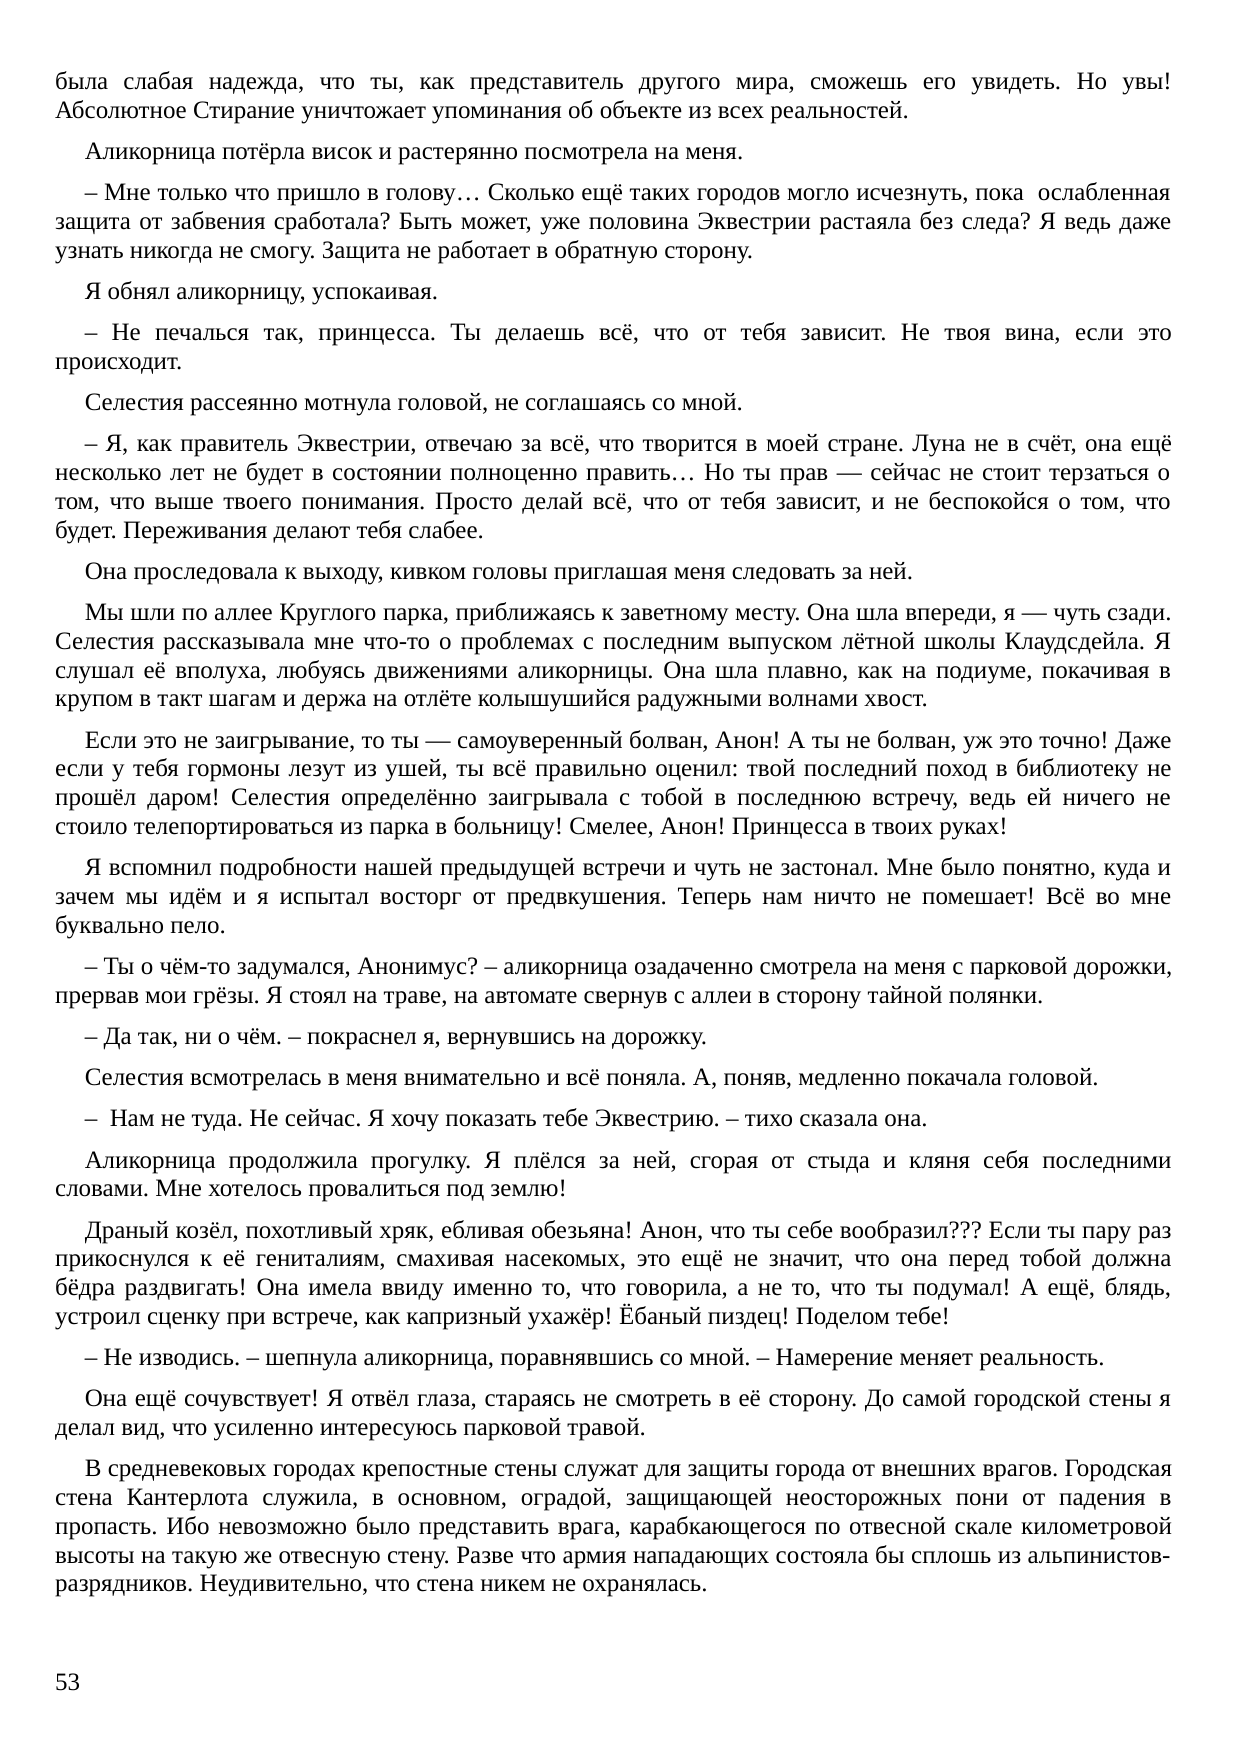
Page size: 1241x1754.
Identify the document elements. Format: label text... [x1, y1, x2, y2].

text – Я, как правитель Эквестрии, отвечаю за всё, что творится в моей стране. Луна не в счёт, она ещё несколько лет не будет в состоянии полноценно править… Но ты прав — сейчас не стоит терзаться о том, что выше твоего понимания. Просто делай всё, что от тебя зависит, и не беспокойся о том, что будет. Переживания делают тебя слабее. [55, 428, 1173, 543]
text – Мне только что пришло в голову… Сколько ещё таких городов могло исчезнуть, пока ослабленная защита от забвения сработала? Быть может, уже половина Эквестрии растаяла без следа? Я ведь даже узнать никогда не смогу. Защита не работает в обратную сторону. [55, 177, 1173, 263]
text – Не печалься так, принцесса. Ты делаешь всё, что от тебя зависит. Не твоя вина, если это происходит. [55, 317, 1173, 375]
text Она ещё сочувствует! Я отвёл глаза, стараясь не смотреть в её сторону. До самой городской стены я делал вид, что усиленно интересуюсь парковой травой. [55, 1383, 1173, 1441]
text В средневековых городах крепостные стены служат для защиты города от внешних врагов. Городская стена Кантерлота служила, в основном, оградой, защищающей неосторожных пони от падения в пропасть. Ибо невозможно было представить врага, карабкающегося по отвесной скале километровой высоты на такую же отвесную стену. Разве что армия нападающих состояла бы сплошь из альпинистов-разрядников. Неудивительно, что стена никем не охранялась. [55, 1453, 1173, 1597]
text – Да так, ни о чём. – покраснел я, вернувшись на дорожку. [55, 1021, 1173, 1050]
text – Нам не туда. Не сейчас. Я хочу показать тебе Эквестрию. – тихо сказала она. [55, 1103, 1173, 1132]
text Мы шли по аллее Круглого парка, приближаясь к заветному месту. Она шла впереди, я — чуть cзади. Селестия рассказывала мне что-то о проблемах с последним выпуском лётной школы Клаудсдейла. Я слушал её вполуха, любуясь движениями аликорницы. Она шла плавно, как на подиуме, покачивая в крупом в такт шагам и держа на отлёте колышушийся радужными волнами хвост. [55, 597, 1173, 712]
text Я вспомнил подробности нашей предыдущей встречи и чуть не застонал. Мне было понятно, куда и зачем мы идём и я испытал восторг от предвкушения. Теперь нам ничто не помешает! Всё во мне буквально пело. [55, 852, 1173, 938]
text Селестия рассеянно мотнула головой, не соглашаясь со мной. [55, 387, 1173, 416]
text Аликорница потёрла висок и растерянно посмотрела на меня. [55, 136, 1173, 165]
text Я обнял аликорницу, успокаивая. [55, 276, 1173, 305]
text – Не изводись. – шепнула аликорница, поравнявшись со мной. – Намерение меняет реальность. [55, 1342, 1173, 1371]
text Аликорница продолжила прогулку. Я плёлся за ней, сгорая от стыда и кляня себя последними словами. Мне хотелось провалиться под землю! [55, 1145, 1173, 1202]
text Она проследовала к выходу, кивком головы приглашая меня следовать за ней. [55, 556, 1173, 585]
text Драный козёл, похотливый хряк, ебливая обезьяна! Анон, что ты себе вообразил??? Если ты пару раз прикоснулся к её гениталиям, смахивая насекомых, это ещё не значит, что она перед тобой должна бёдра раздвигать! Она имела ввиду именно то, что говорила, а не то, что ты подумал! А ещё, блядь, устроил сценку при встрече, как капризный ухажёр! Ёбаный пиздец! Поделом тебе! [55, 1215, 1173, 1330]
text Селестия всмотрелась в меня внимательно и всё поняла. А, поняв, медленно покачала головой. [55, 1062, 1173, 1091]
text Если это не заигрывание, то ты — самоуверенный болван, Анон! А ты не болван, уж это точно! Даже если у тебя гормоны лезут из ушей, ты всё правильно оценил: твой последний поход в библиотеку не прошёл даром! Селестия определённо заигрывала с тобой в последнюю встречу, ведь ей ничего не стоило телепортироваться из парка в больницу! Смелее, Анон! Принцесса в твоих руках! [55, 725, 1173, 840]
text была слабая надежда, что ты, как представитель другого мира, сможешь его увидеть. Но увы! Абсолютное Стирание уничтожает упоминания об объекте из всех реальностей. [55, 66, 1173, 123]
text – Ты о чём-то задумался, Анонимус? – аликорница озадаченно смотрела на меня с парковой дорожки, прервав мои грёзы. Я стоял на траве, на автомате свернув с аллеи в сторону тайной полянки. [55, 951, 1173, 1008]
